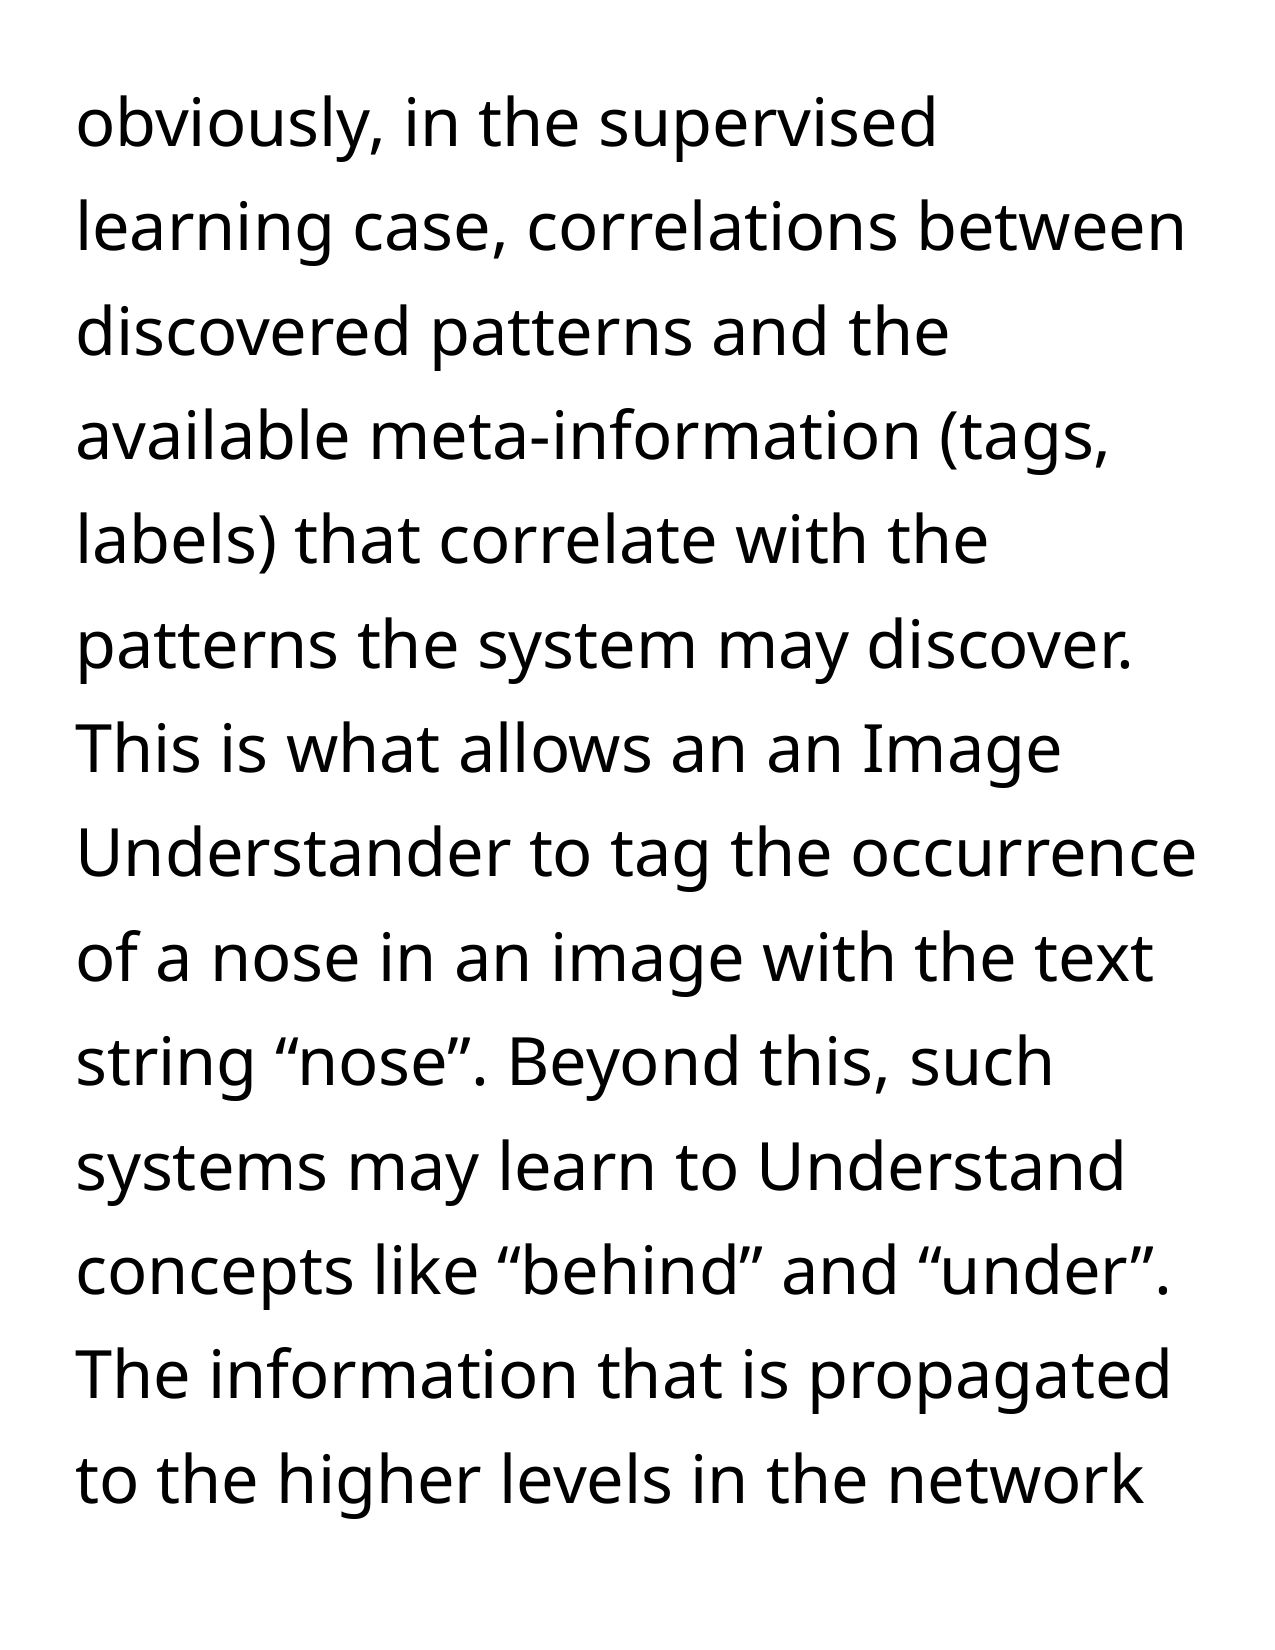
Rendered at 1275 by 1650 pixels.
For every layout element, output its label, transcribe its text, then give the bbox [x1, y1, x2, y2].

text The information that is propagated to the higher levels in the network [75, 1327, 1200, 1523]
text obviously, in the supervised learning case, correlations between discovered patterns and the available meta-information (tags, labels) that correlate with the patterns the system may discover. This is what allows an an Image Understander to tag the occurrence of a nose in an image with the text string “nose”. Beyond this, such systems may learn to Understand concepts like “behind” and “under”. [75, 75, 1200, 1314]
